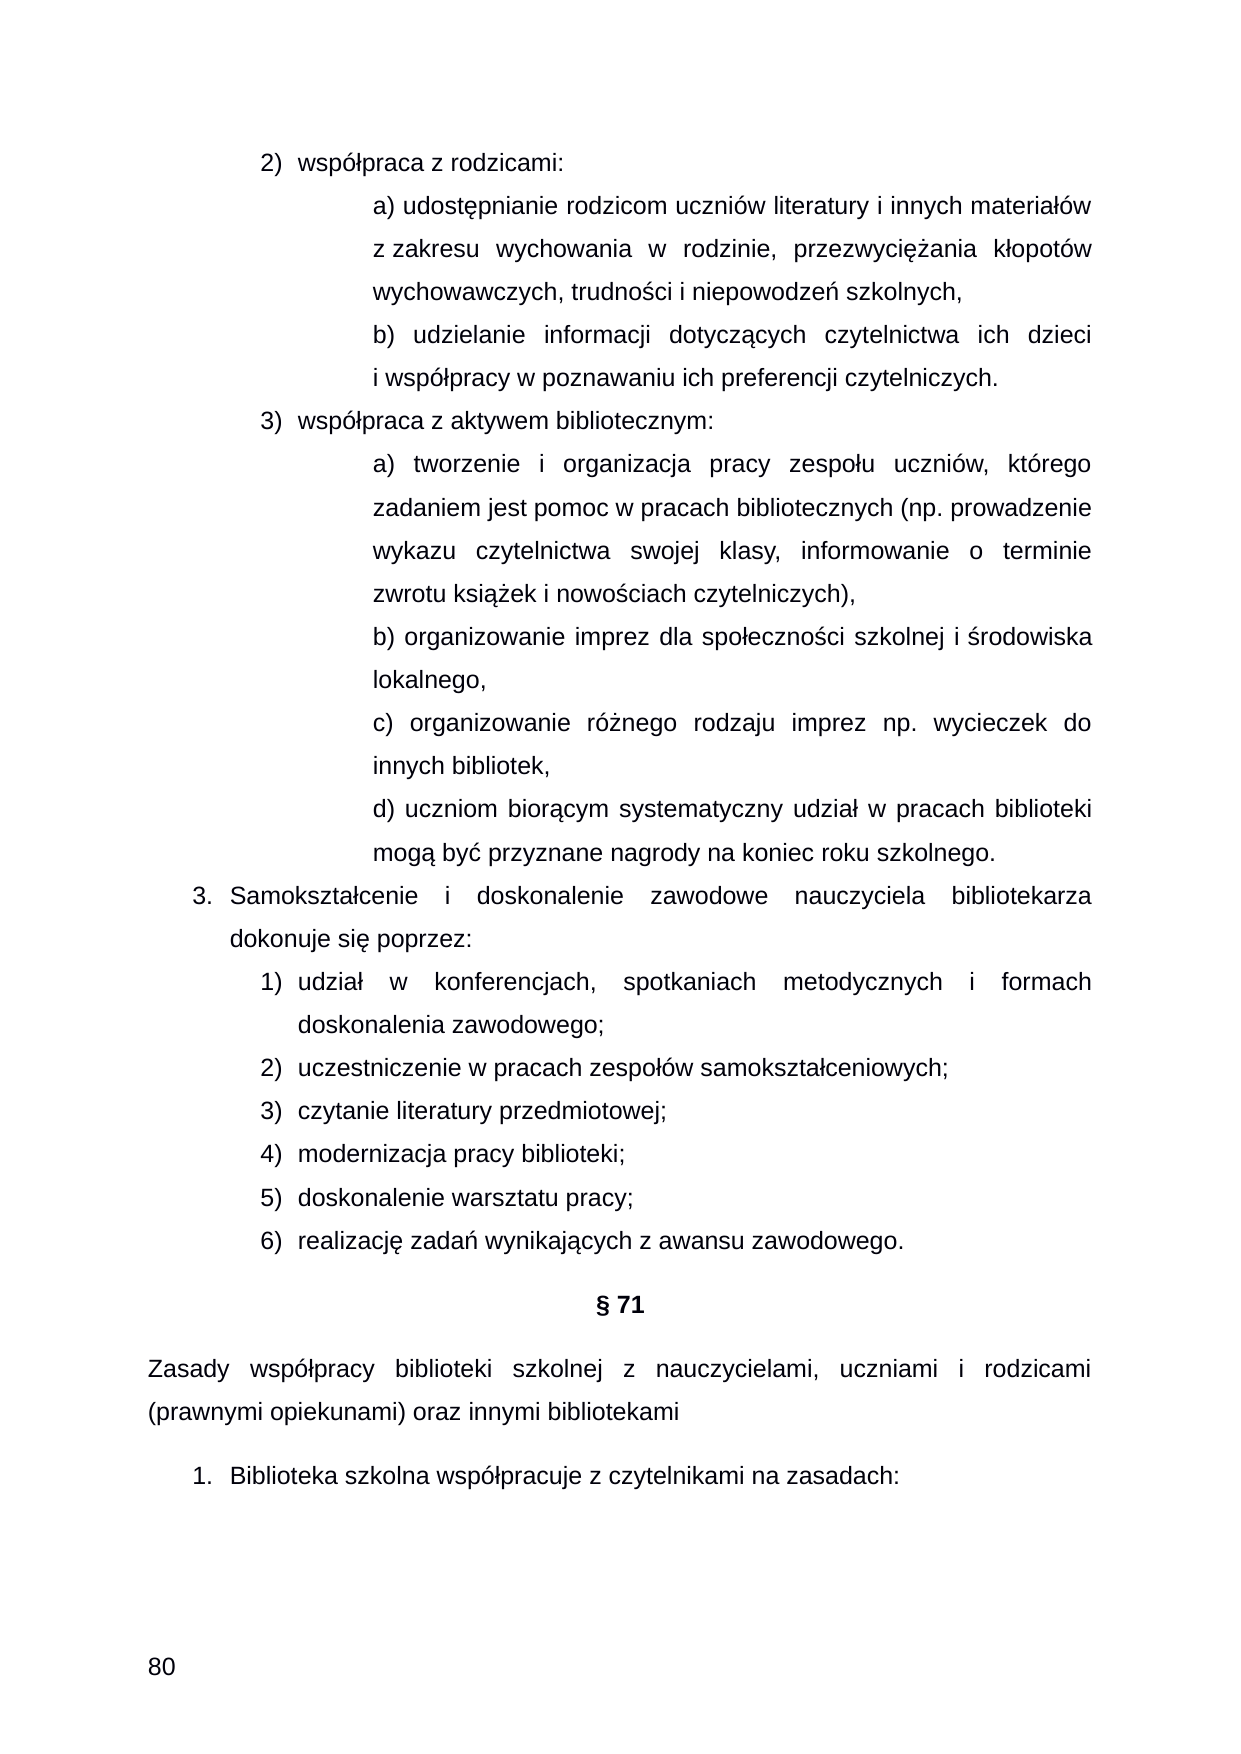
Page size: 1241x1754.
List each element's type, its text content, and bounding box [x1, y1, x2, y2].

subtitle c) organizowanie różnego rodzaju imprez np. wycieczek do innych bibliotek, [354, 708, 1093, 780]
subtitle realizację zadań wynikających z awansu zawodowego. [260, 1226, 1093, 1254]
subtitle a) tworzenie i organizacja pracy zespołu uczniów, którego zadaniem jest pomoc w pracach bibliotecznych (np. prowadzenie wykazu czytelnictwa swojej klasy, informowanie o terminie zwrotu książek i nowościach czytelniczych), [354, 449, 1093, 608]
subtitle d) uczniom biorącym systematyczny udział w pracach biblioteki mogą być przyznane nagrody na koniec roku szkolnego. [354, 794, 1093, 866]
subtitle Samokształcenie i doskonalenie zawodowe nauczyciela bibliotekarza dokonuje się poprzez: [192, 881, 1093, 953]
subtitle doskonalenie warsztatu pracy; [260, 1183, 1093, 1211]
subtitle współpraca z rodzicami: [260, 148, 1093, 176]
subtitle czytanie literatury przedmiotowej; [260, 1096, 1093, 1125]
subtitle uczestniczenie w pracach zespołów samokształceniowych; [260, 1053, 1093, 1082]
subtitle modernizacja pracy biblioteki; [260, 1139, 1093, 1168]
subtitle b) udzielanie informacji dotyczących czytelnictwa ich dzieci i współpracy w poznawaniu ich preferencji czytelniczych. [354, 320, 1093, 392]
subtitle b) organizowanie imprez dla społeczności szkolnej i środowiska lokalnego, [354, 622, 1093, 694]
subtitle Biblioteka szkolna współpracuje z czytelnikami na zasadach: [192, 1461, 1093, 1489]
text Zasady współpracy biblioteki szkolnej z nauczycielami, uczniami i rodzicami (prawnymi opiekunami) oraz innymi bibliotekami [148, 1354, 1093, 1426]
text § 71 [148, 1290, 1093, 1318]
subtitle udział w konferencjach, spotkaniach metodycznych i formach doskonalenia zawodowego; [260, 967, 1093, 1039]
subtitle a) udostępnianie rodzicom uczniów literatury i innych materiałów z zakresu wychowania w rodzinie, przezwyciężania kłopotów wychowawczych, trudności i niepowodzeń szkolnych, [354, 191, 1093, 306]
subtitle współpraca z aktywem bibliotecznym: [260, 406, 1093, 435]
